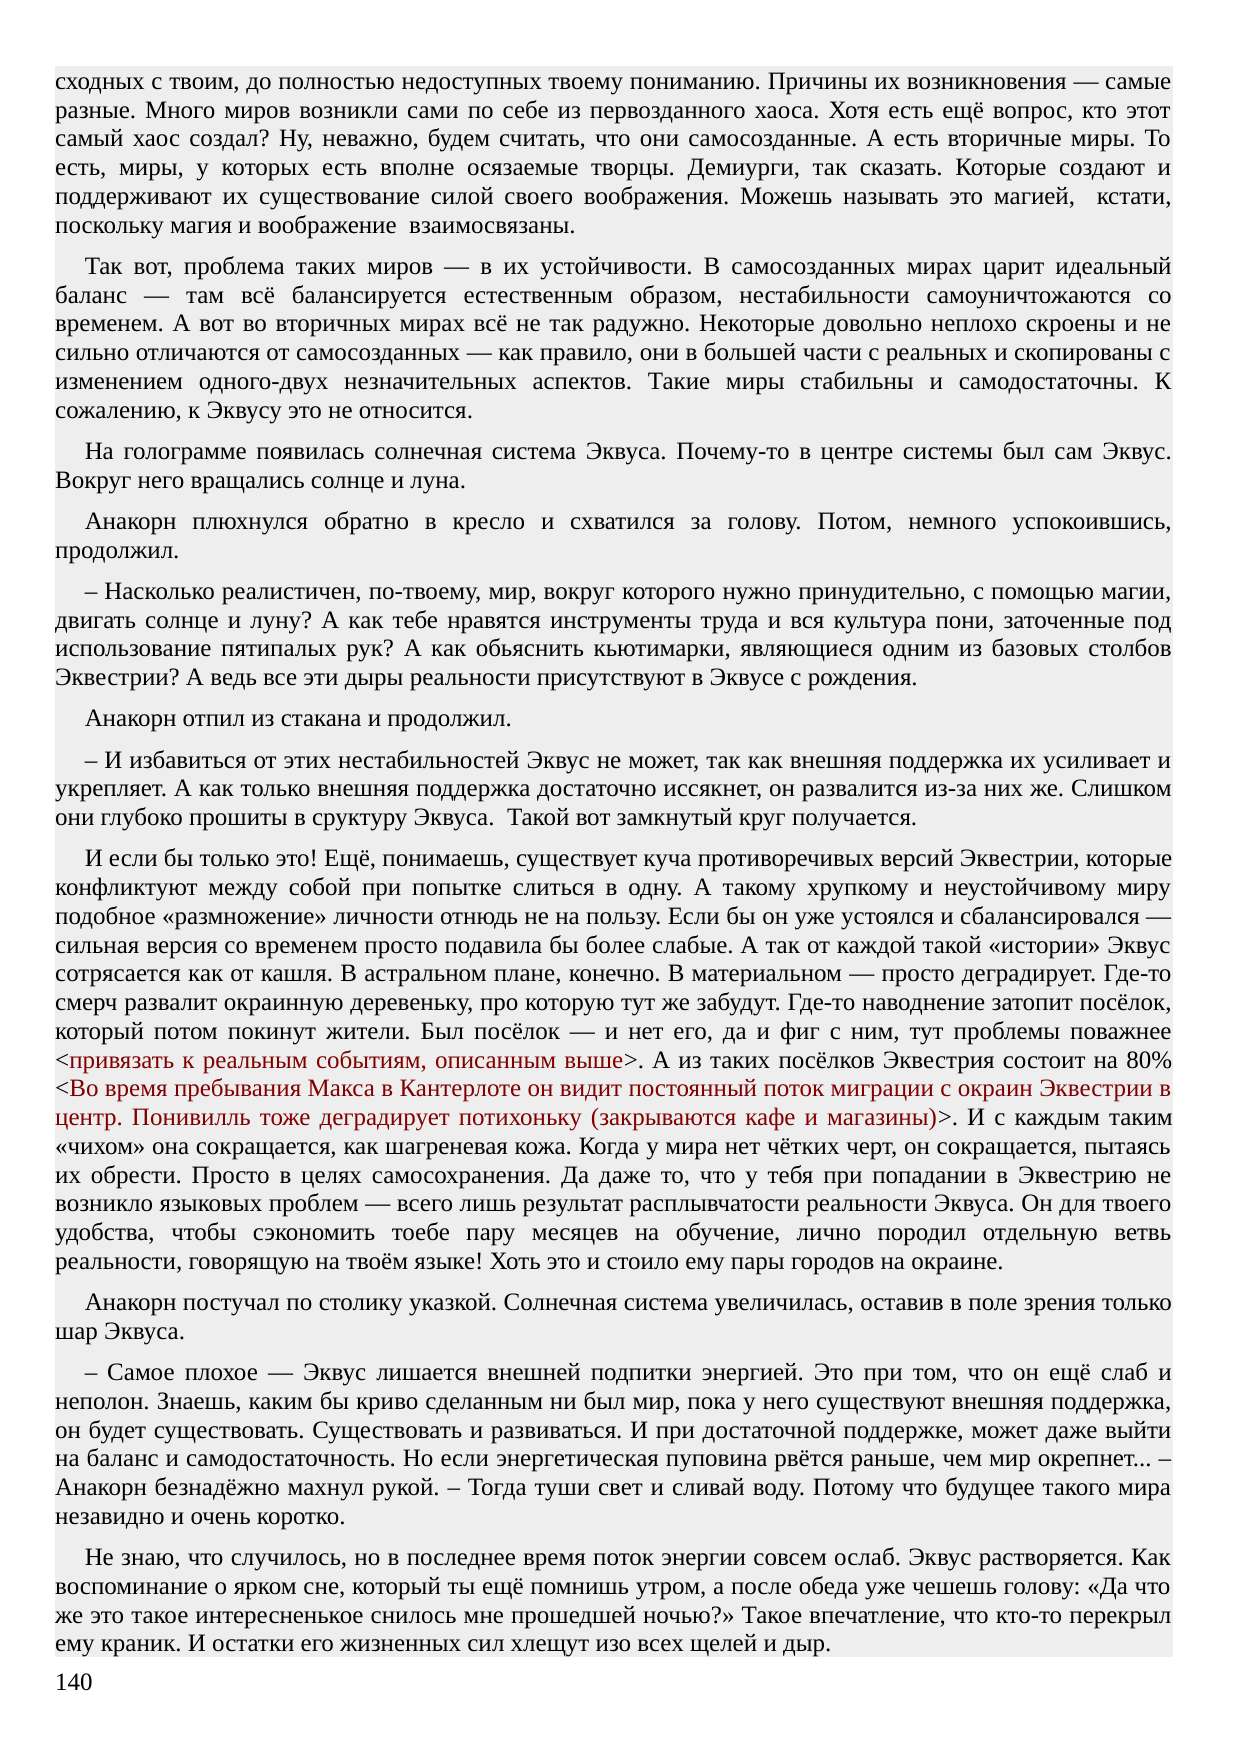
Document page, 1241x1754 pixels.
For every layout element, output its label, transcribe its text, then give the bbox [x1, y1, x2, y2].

text Так вот, проблема таких миров — в их устойчивости. В самосозданных мирах царит идеальный баланс — там всё балансируется естественным образом, нестабильности самоуничтожаются со временем. А вот во вторичных мирах всё не так радужно. Некоторые довольно неплохо скроены и не сильно отличаются от самосозданных — как правило, они в большей части с реальных и скопированы с изменением одного-двух незначительных аспектов. Такие миры стабильны и самодостаточны. К сожалению, к Эквусу это не относится. [55, 251, 1173, 423]
text И если бы только это! Ещё, понимаешь, существует куча противоречивых версий Эквестрии, которые конфликтуют между собой при попытке слиться в одну. А такому хрупкому и неустойчивому миру подобное «размножение» личности отнюдь не на пользу. Если бы он уже устоялся и сбалансировался — сильная версия со временем просто подавила бы более слабые. А так от каждой такой «истории» Эквус сотрясается как от кашля. В астральном плане, конечно. В материальном — просто деградирует. Где-то смерч развалит окраинную деревеньку, про которую тут же забудут. Где-то наводнение затопит посёлок, который потом покинут жители. Был посёлок — и нет его, да и фиг с ним, тут проблемы поважнее <привязать к реальным событиям, описанным выше>. А из таких посёлков Эквестрия состоит на 80% <Во время пребывания Макса в Кантерлоте он видит постоянный поток миграции с окраин Эквестрии в центр. Понивилль тоже деградирует потихоньку (закрываются кафе и магазины)>. И с каждым таким «чихом» она сокращается, как шагреневая кожа. Когда у мира нет чётких черт, он сокращается, пытаясь их обрести. Просто в целях самосохранения. Да даже то, что у тебя при попадании в Эквестрию не возникло языковых проблем — всего лишь результат расплывчатости реальности Эквуса. Он для твоего удобства, чтобы сэкономить тоебе пару месяцев на обучение, лично породил отдельную ветвь реальности, говорящую на твоём языке! Хоть это и стоило ему пары городов на окраине. [55, 843, 1173, 1275]
text Анакорн постучал по столику указкой. Солнечная система увеличилась, оставив в поле зрения только шар Эквуса. [55, 1287, 1173, 1345]
text – И избавиться от этих нестабильностей Эквус не может, так как внешняя поддержка их усиливает и укрепляет. А как только внешняя поддержка достаточно иссякнет, он развалится из-за них же. Слишком они глубоко прошиты в сруктуру Эквуса. Такой вот замкнутый круг получается. [55, 745, 1173, 831]
text На голограмме появилась солнечная система Эквуса. Почему-то в центре системы был сам Эквус. Вокруг него вращались солнце и луна. [55, 436, 1173, 493]
text Анакорн плюхнулся обратно в кресло и схватился за голову. Потом, немного успокоившись, продолжил. [55, 506, 1173, 563]
text Анакорн отпил из стакана и продолжил. [55, 703, 1173, 732]
text сходных с твоим, до полностью недоступных твоему пониманию. Причины их возникновения — самые разные. Много миров возникли сами по себе из первозданного хаоса. Хотя есть ещё вопрос, кто этот самый хаос создал? Ну, неважно, будем считать, что они самосозданные. А есть вторичные миры. То есть, миры, у которых есть вполне осязаемые творцы. Демиурги, так сказать. Которые создают и поддерживают их существование силой своего воображения. Можешь называть это магией, кстати, поскольку магия и воображение взаимосвязаны. [55, 66, 1173, 238]
text – Самое плохое — Эквус лишается внешней подпитки энергией. Это при том, что он ещё слаб и неполон. Знаешь, каким бы криво сделанным ни был мир, пока у него существуют внешняя поддержка, он будет существовать. Существовать и развиваться. И при достаточной поддержке, может даже выйти на баланс и самодостаточность. Но если энергетическая пуповина рвётся раньше, чем мир окрепнет... – Анакорн безнадёжно махнул рукой. – Тогда туши свет и сливай воду. Потому что будущее такого мира незавидно и очень коротко. [55, 1357, 1173, 1530]
text Не знаю, что случилось, но в последнее время поток энергии совсем ослаб. Эквус растворяется. Как воспоминание о ярком сне, который ты ещё помнишь утром, а после обеда уже чешешь голову: «Да что же это такое интересненькое снилось мне прошедшей ночью?» Такое впечатление, что кто-то перекрыл ему краник. И остатки его жизненных сил хлещут изо всех щелей и дыр. [55, 1542, 1173, 1657]
text – Насколько реалистичен, по-твоему, мир, вокруг которого нужно принудительно, с помощью магии, двигать солнце и луну? А как тебе нравятся инструменты труда и вся культура пони, заточенные под использование пятипалых рук? А как обьяснить кьютимарки, являющиеся одним из базовых столбов Эквестрии? А ведь все эти дыры реальности присутствуют в Эквусе с рождения. [55, 576, 1173, 691]
